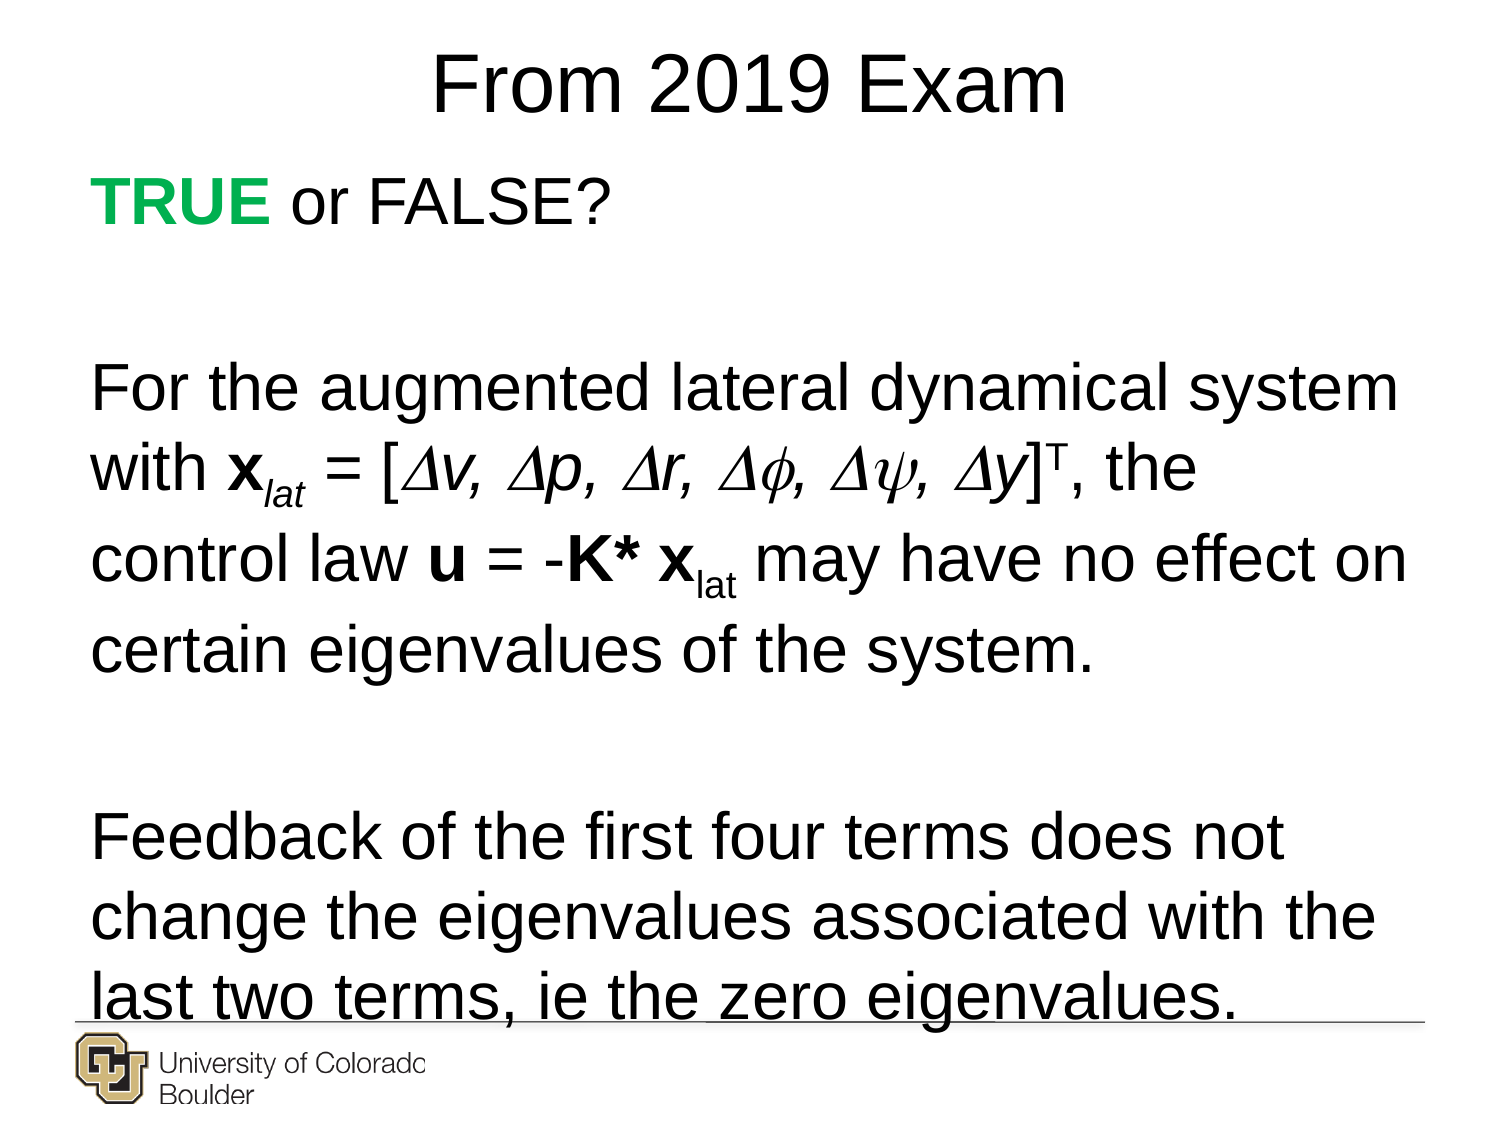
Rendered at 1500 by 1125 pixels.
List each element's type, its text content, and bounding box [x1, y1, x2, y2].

title From 2019 Exam [75, 18, 1425, 140]
list TRUE or FALSE? For the augmented lateral dynamical system with xlat = [Dv, Dp, Dr, Df, Dy, Dy]T, the control law u = -K* xlat may have no effect on certain eigenvalues of the system. Feedback of the first four terms does not change the eigenvalues associated with the last two terms, ie the zero eigenvalues. [75, 149, 1425, 1005]
